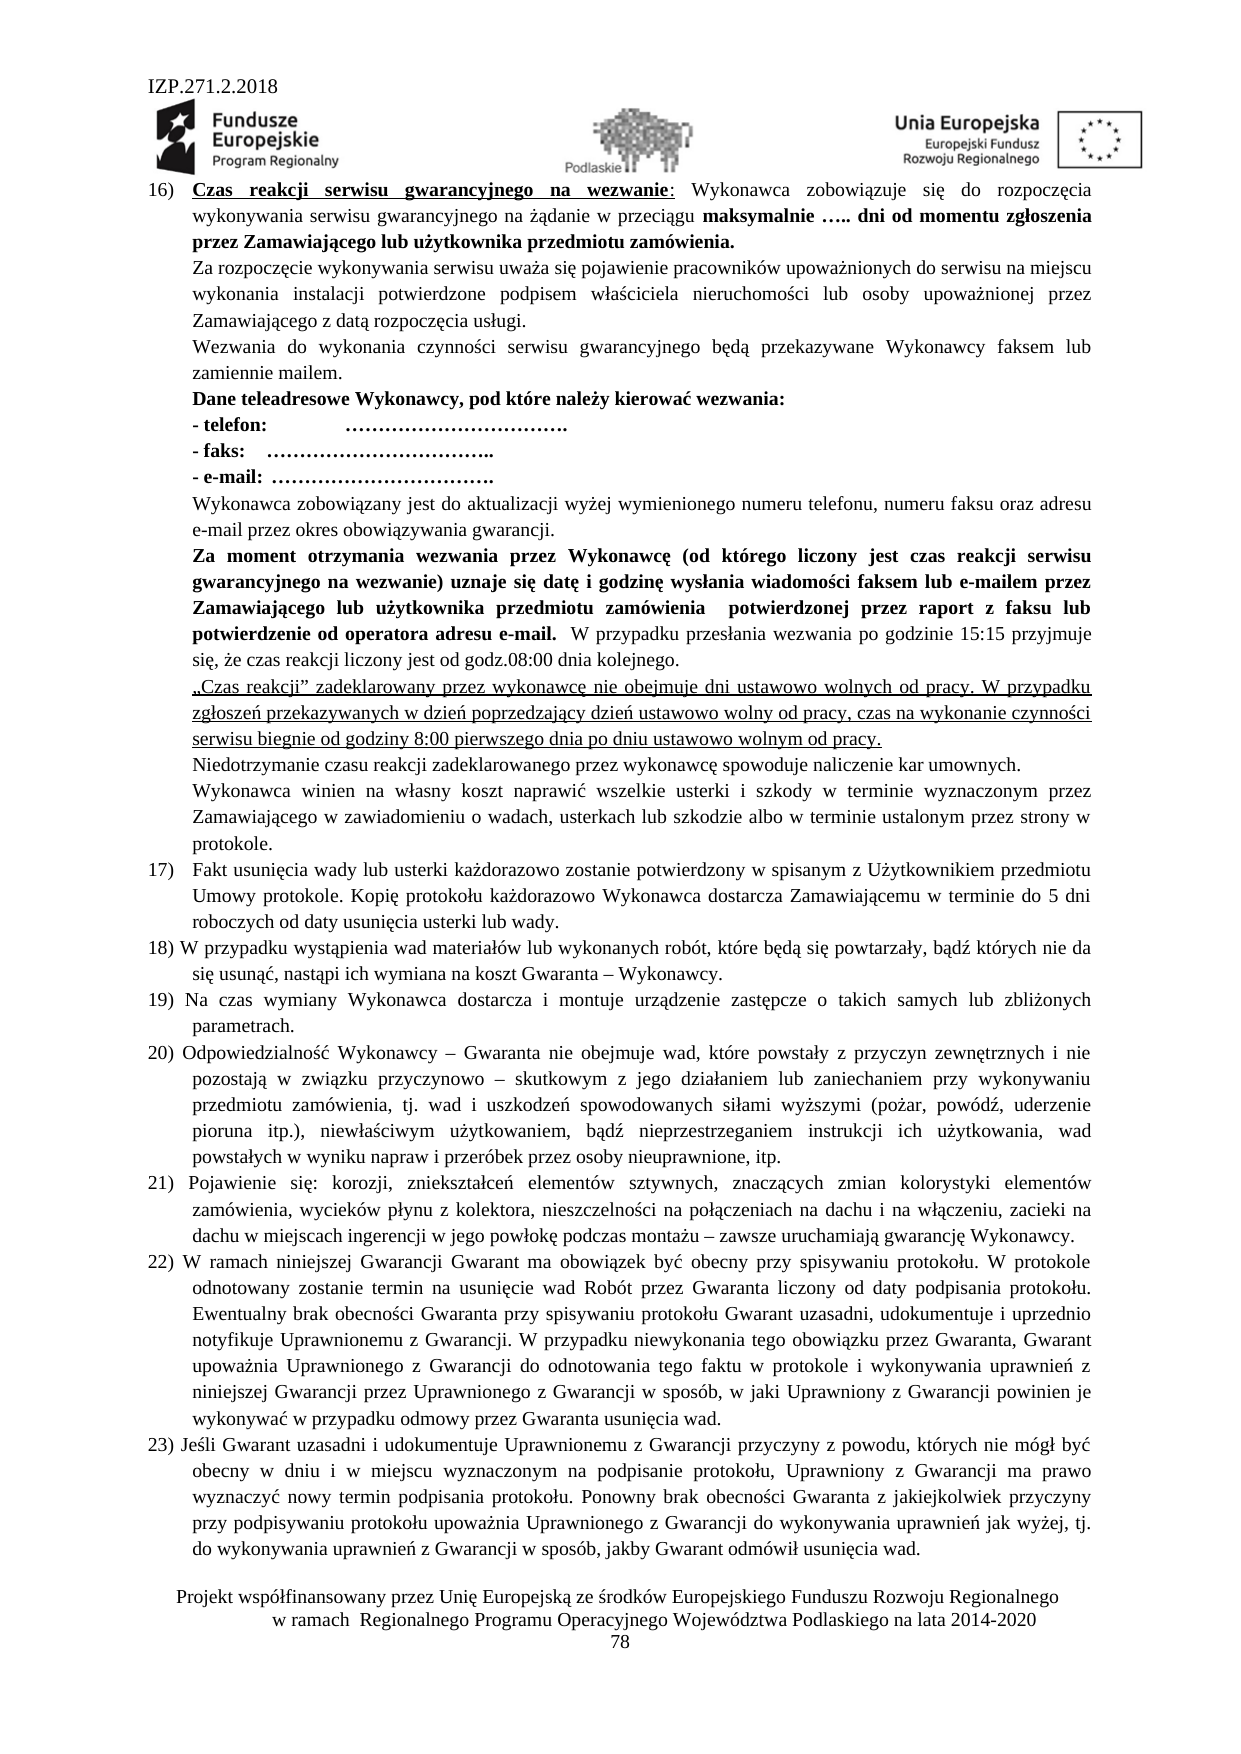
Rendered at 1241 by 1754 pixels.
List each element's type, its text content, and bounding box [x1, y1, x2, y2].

text - faks: …………………………….. [192, 439, 1092, 462]
text 22) W ramach niniejszej Gwarancji Gwarant ma obowiązek być obecny przy spisywaniu protokołu. W protokole odnotowany zostanie termin na usunięcie wad Robót przez Gwaranta liczony od daty podpisania protokołu. Ewentualny brak obecności Gwaranta przy spisywaniu protokołu Gwarant uzasadni, udokumentuje i uprzednio notyfikuje Uprawnionemu z Gwarancji. W przypadku niewykonania tego obowiązku przez Gwaranta, Gwarant upoważnia Uprawnionego z Gwarancji do odnotowania tego faktu w protokole i wykonywania uprawnień z niniejszej Gwarancji przez Uprawnionego z Gwarancji w sposób, w jaki Uprawniony z Gwarancji powinien je wykonywać w przypadku odmowy przez Gwaranta usunięcia wad. [148, 1250, 1092, 1429]
text zgłoszeń przekazywanych w dzień poprzedzający dzień ustawowo wolny od pracy, czas na wykonanie czynności [192, 696, 1092, 721]
text Za rozpoczęcie wykonywania serwisu uważa się pojawienie pracowników upoważnionych do serwisu na miejscu wykonania instalacji potwierdzone podpisem właściciela nieruchomości lub osoby upoważnionej przez Zamawiającego z datą rozpoczęcia usługi. [192, 256, 1092, 331]
text serwisu biegnie od godziny 8:00 pierwszego dnia po dniu ustawowo wolnym od pracy. [192, 722, 1092, 750]
text 23) Jeśli Gwarant uzasadni i udokumentuje Uprawnionemu z Gwarancji przyczyny z powodu, których nie mógł być obecny w dniu i w miejscu wyznaczonym na podpisanie protokołu, Uprawniony z Gwarancji ma prawo wyznaczyć nowy termin podpisania protokołu. Ponowny brak obecności Gwaranta z jakiejkolwiek przyczyny przy podpisywaniu protokołu upoważnia Uprawnionego z Gwarancji do wykonywania uprawnień jak wyżej, tj. do wykonywania uprawnień z Gwarancji w sposób, jakby Gwarant odmówił usunięcia wad. [148, 1433, 1092, 1560]
text - e-mail: ……………………………. [192, 465, 1092, 488]
text „Czas reakcji” zadeklarowany przez wykonawcę nie obejmuje dni ustawowo wolnych od pracy. W przypadku [192, 674, 1092, 694]
text 20) Odpowiedzialność Wykonawcy – Gwaranta nie obejmuje wad, które powstały z przyczyn zewnętrznych i nie pozostają w związku przyczynowo – skutkowym z jego działaniem lub zaniechaniem przy wykonywaniu przedmiotu zamówienia, tj. wad i uszkodzeń spowodowanych siłami wyższymi (pożar, powódź, uderzenie pioruna itp.), niewłaściwym użytkowaniem, bądź nieprzestrzeganiem instrukcji ich użytkowania, wad powstałych w wyniku napraw i przeróbek przez osoby nieuprawnione, itp. [148, 1041, 1092, 1168]
text - telefon: ……………………………. [192, 413, 1092, 436]
text Za moment otrzymania wezwania przez Wykonawcę (od którego liczony jest czas reakcji serwisu gwarancyjnego na wezwanie) uznaje się datę i godzinę wysłania wiadomości faksem lub e-mailem przez Zamawiającego lub użytkownika przedmiotu zamówienia potwierdzonej przez raport z faksu lub potwierdzenie od operatora adresu e-mail. W przypadku przesłania wezwania po godzinie 15:15 przyjmuje się, że czas reakcji liczony jest od godz.08:00 dnia kolejnego. [192, 544, 1092, 671]
list Fakt usunięcia wady lub usterki każdorazowo zostanie potwierdzony w spisanym z Użytkownikiem przedmiotu Umowy protokole. Kopię protokołu każdorazowo Wykonawca dostarcza Zamawiającemu w terminie do 5 dni roboczych od daty usunięcia usterki lub wady. [148, 858, 1092, 933]
text Dane teleadresowe Wykonawcy, pod które należy kierować wezwania: [192, 387, 1092, 410]
text Niedotrzymanie czasu reakcji zadeklarowanego przez wykonawcę spowoduje naliczenie kar umownych. [192, 753, 1092, 776]
text 19) Na czas wymiany Wykonawca dostarcza i montuje urządzenie zastępcze o takich samych lub zbliżonych parametrach. [148, 988, 1092, 1037]
text 21) Pojawienie się: korozji, zniekształceń elementów sztywnych, znaczących zmian kolorystyki elementów zamówienia, wycieków płynu z kolektora, nieszczelności na połączeniach na dachu i na włączeniu, zacieki na dachu w miejscach ingerencji w jego powłokę podczas montażu – zawsze uruchamiają gwarancję Wykonawcy. [148, 1171, 1092, 1246]
list Czas reakcji serwisu gwarancyjnego na wezwanie: Wykonawca zobowiązuje się do rozpoczęcia wykonywania serwisu gwarancyjnego na żądanie w przeciągu maksymalnie ….. dni od momentu zgłoszenia przez Zamawiającego lub użytkownika przedmiotu zamówienia. [148, 178, 1092, 253]
text Wezwania do wykonania czynności serwisu gwarancyjnego będą przekazywane Wykonawcy faksem lub zamiennie mailem. [192, 335, 1092, 384]
text Wykonawca zobowiązany jest do aktualizacji wyżej wymienionego numeru telefonu, numeru faksu oraz adresu e-mail przez okres obowiązywania gwarancji. [192, 492, 1092, 541]
text Wykonawca winien na własny koszt naprawić wszelkie usterki i szkody w terminie wyznaczonym przez Zamawiającego w zawiadomieniu o wadach, usterkach lub szkodzie albo w terminie ustalonym przez strony w protokole. [192, 779, 1092, 854]
text 18) W przypadku wystąpienia wad materiałów lub wykonanych robót, które będą się powtarzały, bądź których nie da się usunąć, nastąpi ich wymiana na koszt Gwaranta – Wykonawcy. [148, 936, 1092, 985]
